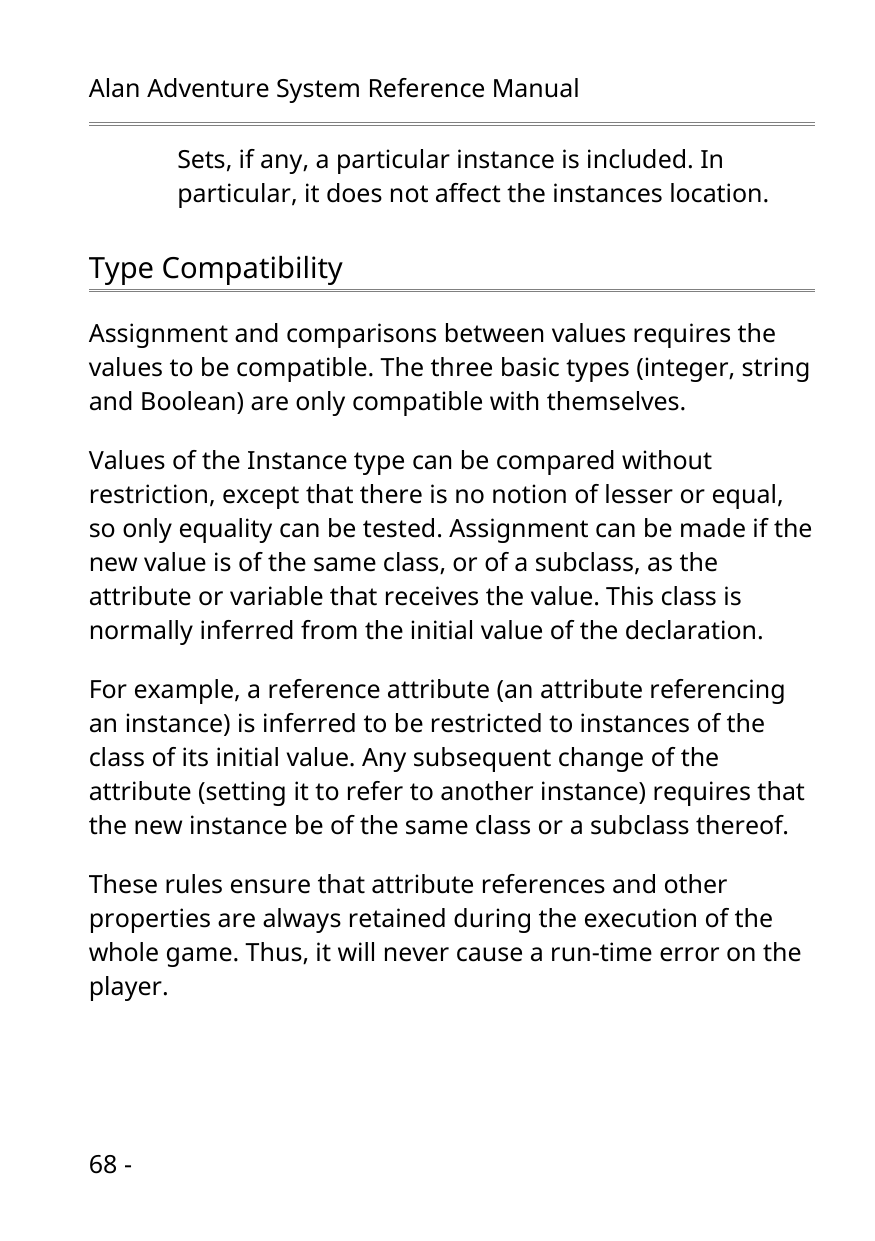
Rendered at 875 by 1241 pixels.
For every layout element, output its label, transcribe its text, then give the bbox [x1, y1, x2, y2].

text For example, a reference attribute (an attribute referencing an instance) is inferred to be restricted to instances of the class of its initial value. Any subsequent change of the attribute (setting it to refer to another instance) requires that the new instance be of the same class or a subclass thereof. [88, 672, 815, 842]
text These rules ensure that attribute references and other properties are always retained during the execution of the whole game. Thus, it will never cause a run-time error on the player. [88, 867, 815, 1002]
text Values of the Instance type can be compared without restriction, except that there is no notion of lesser or equal, so only equality can be tested. Assignment can be made if the new value is of the same class, or of a subclass, as the attribute or variable that receives the value. This class is normally inferred from the initial value of the declaration. [88, 443, 815, 647]
subtitle Type Compatibility [88, 247, 815, 291]
text Assignment and comparisons between values requires the values to be compatible. The three basic types (integer, string and Boolean) are only compatible with themselves. [88, 316, 815, 418]
list Sets, if any, a particular instance is included. In particular, it does not affect the instances location. [88, 142, 815, 210]
